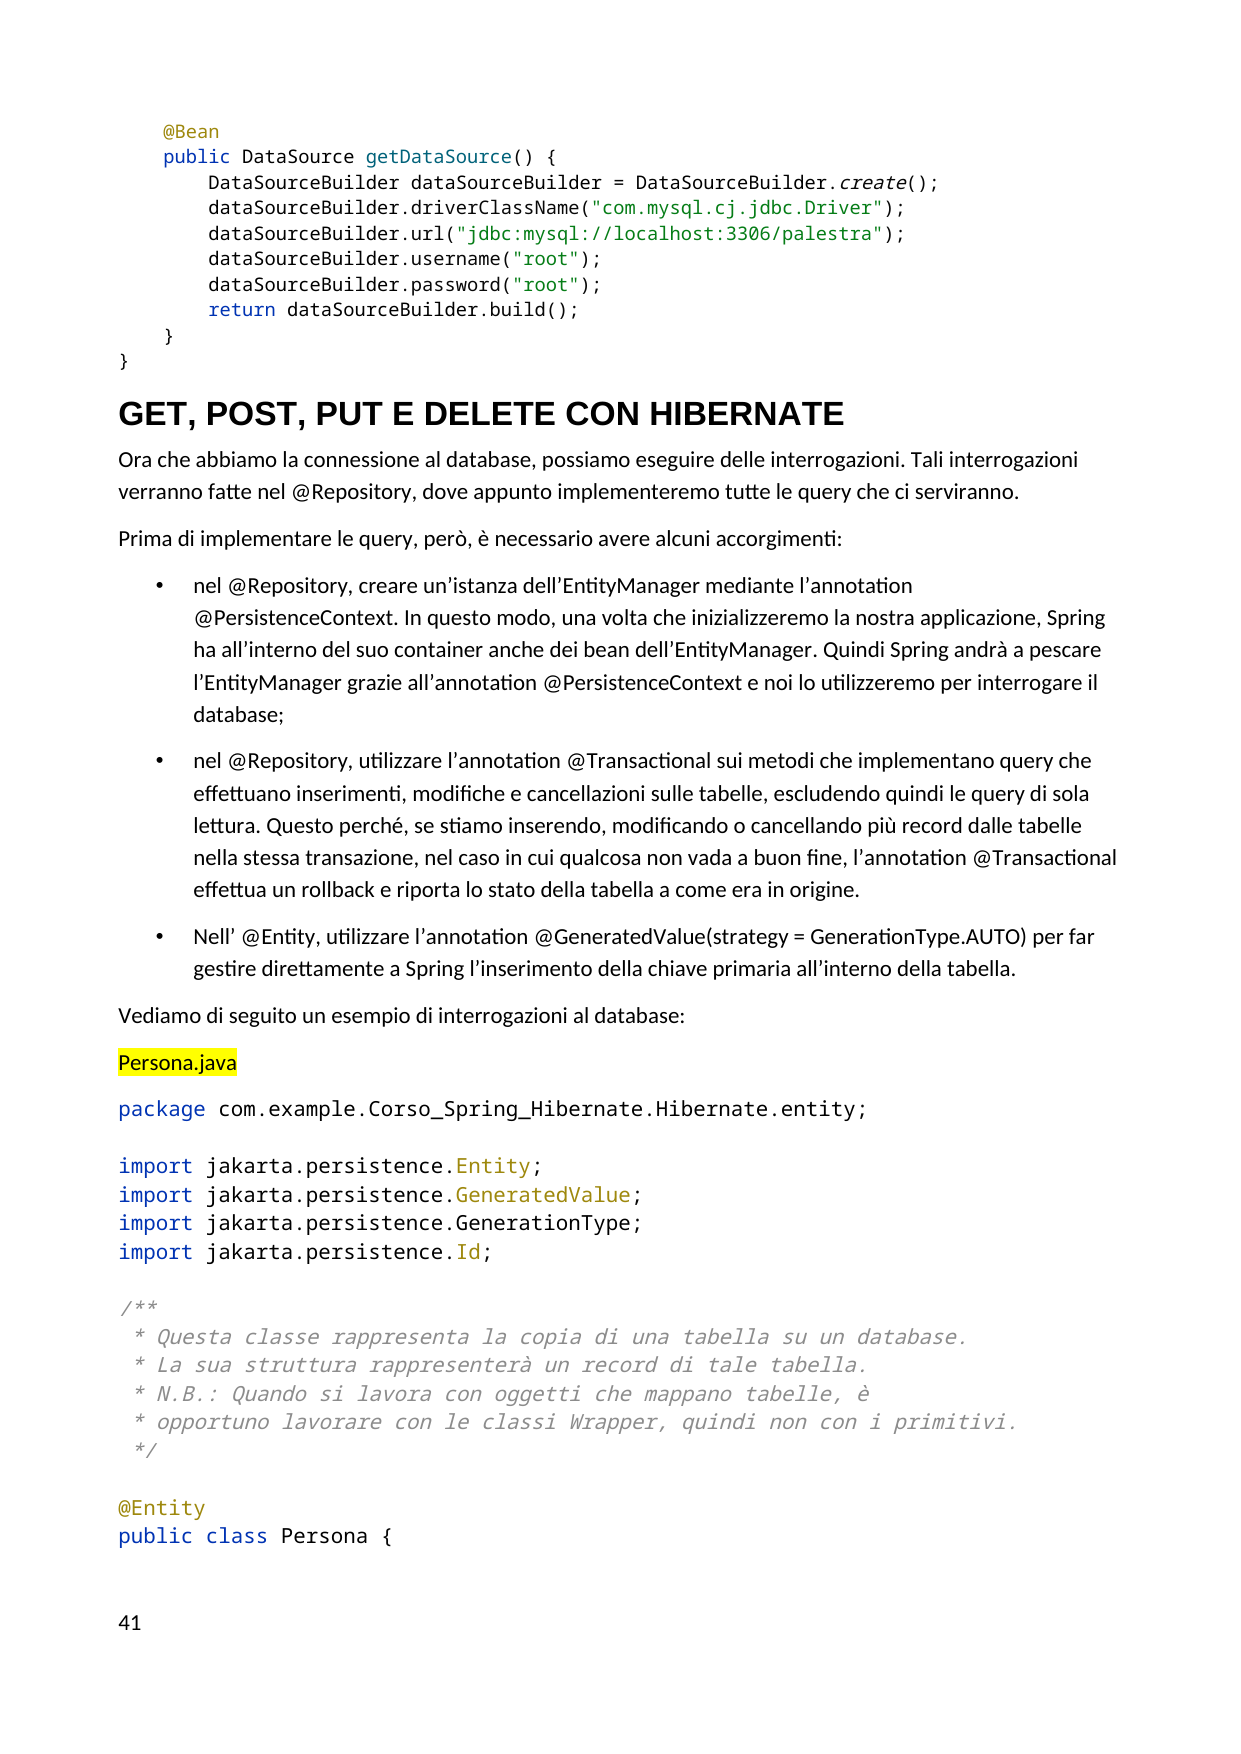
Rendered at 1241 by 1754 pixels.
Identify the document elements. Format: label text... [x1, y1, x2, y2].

subtitle GET, POST, PUT E DELETE CON HIBERNATE [118, 394, 1122, 433]
text Persona.java [118, 1048, 1122, 1076]
text Prima di implementare le query, però, è necessario avere alcuni accorgimenti: [118, 524, 1122, 552]
text package com.example.Corso_Spring_Hibernate.Hibernate.entity; import jakarta.persistence.Entity; import jakarta.persistence.GeneratedValue; import jakarta.persistence.GenerationType; import jakarta.persistence.Id; /** * Questa classe rappresenta la copia di una tabella su un database. * La sua struttura rappresenterà un record di tale tabella. * N.B.: Quando si lavora con oggetti che mappano tabelle, è * opportuno lavorare con le classi Wrapper, quindi non con i primitivi. */ @Entity public class Persona { [118, 1094, 1122, 1578]
text Ora che abbiamo la connessione al database, possiamo eseguire delle interrogazioni. Tali interrogazioni verranno fatte nel @Repository, dove appunto implementeremo tutte le query che ci serviranno. [118, 445, 1122, 506]
list Nell’ @Entity, utilizzare l’annotation @GeneratedValue(strategy = GenerationType.AUTO) per far gestire direttamente a Spring l’inserimento della chiave primaria all’interno della tabella. [156, 922, 1122, 982]
text Vediamo di seguito un esempio di interrogazioni al database: [118, 1001, 1122, 1029]
list nel @Repository, creare un’istanza dell’EntityManager mediante l’annotation @PersistenceContext. In questo modo, una volta che inizializzeremo la nostra applicazione, Spring ha all’interno del suo container anche dei bean dell’EntityManager. Quindi Spring andrà a pescare l’EntityManager grazie all’annotation @PersistenceContext e noi lo utilizzeremo per interrogare il database; [156, 571, 1122, 728]
list nel @Repository, utilizzare l’annotation @Transactional sui metodi che implementano query che effettuano inserimenti, modifiche e cancellazioni sulle tabelle, escludendo quindi le query di sola lettura. Questo perché, se stiamo inserendo, modificando o cancellando più record dalle tabelle nella stessa transazione, nel caso in cui qualcosa non vada a buon fine, l’annotation @Transactional effettua un rollback e riporta lo stato della tabella a come era in origine. [156, 747, 1122, 903]
text @Bean public DataSource getDataSource() { DataSourceBuilder dataSourceBuilder = DataSourceBuilder.create(); dataSourceBuilder.driverClassName("com.mysql.cj.jdbc.Driver"); dataSourceBuilder.url("jdbc:mysql://localhost:3306/palestra"); dataSourceBuilder.username("root"); dataSourceBuilder.password("root"); return dataSourceBuilder.build(); } } [118, 118, 1122, 373]
